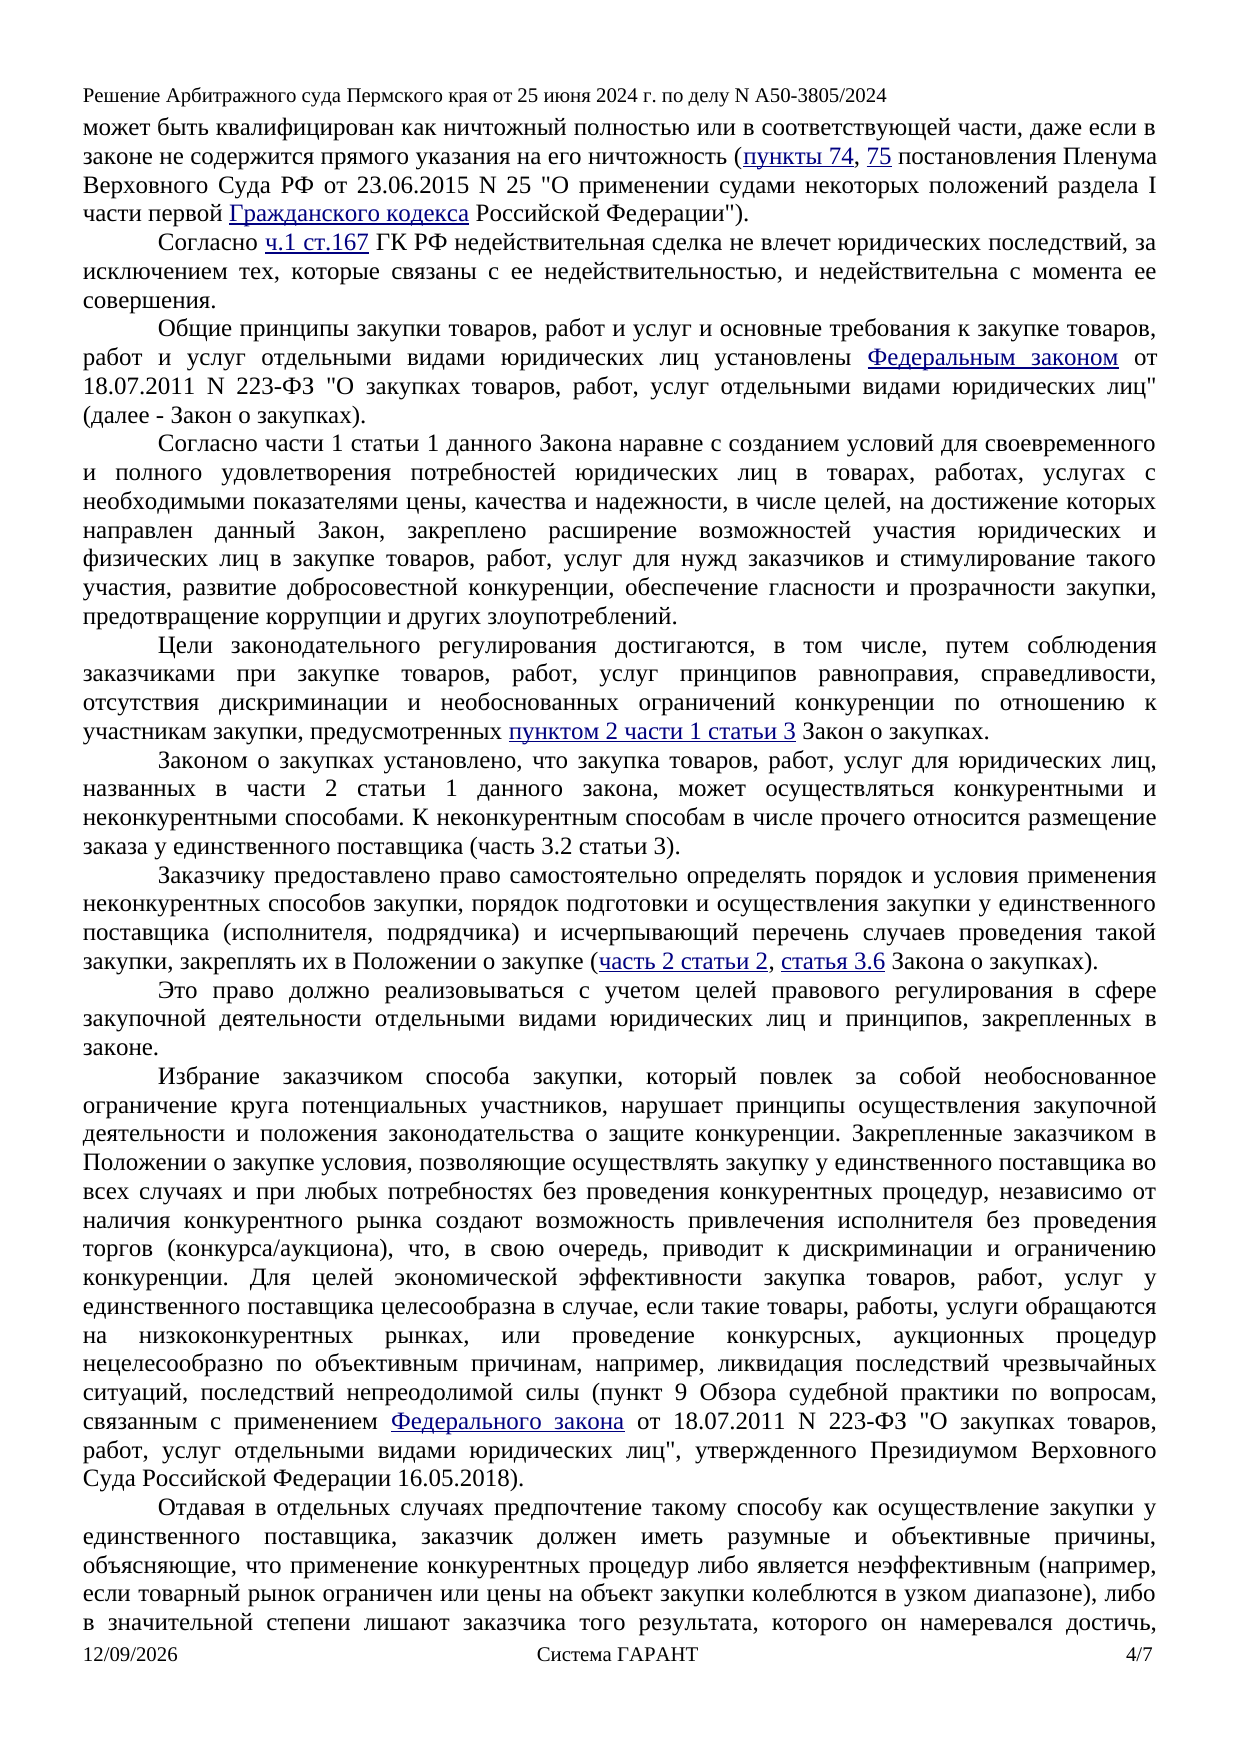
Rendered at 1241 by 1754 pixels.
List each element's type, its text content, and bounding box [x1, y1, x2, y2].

text Согласно ч.1 ст.167 ГК РФ недействительная сделка не влечет юридических последствий, за исключением тех, которые связаны с ее недействительностью, и недействительна с момента ее совершения. [83, 227, 1157, 313]
text Избрание заказчиком способа закупки, который повлек за собой необоснованное ограничение круга потенциальных участников, нарушает принципы осуществления закупочной деятельности и положения законодательства о защите конкуренции. Закрепленные заказчиком в Положении о закупке условия, позволяющие осуществлять закупку у единственного поставщика во всех случаях и при любых потребностях без проведения конкурентных процедур, независимо от наличия конкурентного рынка создают возможность привлечения исполнителя без проведения торгов (конкурса/аукциона), что, в свою очередь, приводит к дискриминации и ограничению конкуренции. Для целей экономической эффективности закупка товаров, работ, услуг у единственного поставщика целесообразна в случае, если такие товары, работы, услуги обращаются на низкоконкурентных рынках, или проведение конкурсных, аукционных процедур нецелесообразно по объективным причинам, например, ликвидация последствий чрезвычайных ситуаций, последствий непреодолимой силы (пункт 9 Обзора судебной практики по вопросам, связанным с применением Федерального закона от 18.07.2011 N 223-ФЗ "О закупках товаров, работ, услуг отдельными видами юридических лиц", утвержденного Президиумом Верховного Суда Российской Федерации 16.05.2018). [83, 1061, 1157, 1492]
text Это право должно реализовываться с учетом целей правового регулирования в сфере закупочной деятельности отдельными видами юридических лиц и принципов, закрепленных в законе. [83, 975, 1157, 1061]
text Заказчику предоставлено право самостоятельно определять порядок и условия применения неконкурентных способов закупки, порядок подготовки и осуществления закупки у единственного поставщика (исполнителя, подрядчика) и исчерпывающий перечень случаев проведения такой закупки, закреплять их в Положении о закупке (часть 2 статьи 2, статья 3.6 Закона о закупках). [83, 860, 1157, 975]
text Отдавая в отдельных случаях предпочтение такому способу как осуществление закупки у единственного поставщика, заказчик должен иметь разумные и объективные причины, объясняющие, что применение конкурентных процедур либо является неэффективным (например, если товарный рынок ограничен или цены на объект закупки колеблются в узком диапазоне), либо в значительной степени лишают заказчика того результата, которого он намеревался достичь, [83, 1492, 1157, 1636]
text Законом о закупках установлено, что закупка товаров, работ, услуг для юридических лиц, названных в части 2 статьи 1 данного закона, может осуществляться конкурентными и неконкурентными способами. К неконкурентным способам в числе прочего относится размещение заказа у единственного поставщика (часть 3.2 статьи 3). [83, 745, 1157, 860]
text Согласно части 1 статьи 1 данного Закона наравне с созданием условий для своевременного и полного удовлетворения потребностей юридических лиц в товарах, работах, услугах с необходимыми показателями цены, качества и надежности, в числе целей, на достижение которых направлен данный Закон, закреплено расширение возможностей участия юридических и физических лиц в закупке товаров, работ, услуг для нужд заказчиков и стимулирование такого участия, развитие добросовестной конкуренции, обеспечение гласности и прозрачности закупки, предотвращение коррупции и других злоупотреблений. [83, 428, 1157, 630]
text может быть квалифицирован как ничтожный полностью или в соответствующей части, даже если в законе не содержится прямого указания на его ничтожность (пункты 74, 75 постановления Пленума Верховного Суда РФ от 23.06.2015 N 25 "О применении судами некоторых положений раздела I части первой Гражданского кодекса Российской Федерации"). [83, 112, 1157, 227]
text Цели законодательного регулирования достигаются, в том числе, путем соблюдения заказчиками при закупке товаров, работ, услуг принципов равноправия, справедливости, отсутствия дискриминации и необоснованных ограничений конкуренции по отношению к участникам закупки, предусмотренных пунктом 2 части 1 статьи 3 Закон о закупках. [83, 630, 1157, 745]
text Общие принципы закупки товаров, работ и услуг и основные требования к закупке товаров, работ и услуг отдельными видами юридических лиц установлены Федеральным законом от 18.07.2011 N 223-ФЗ "О закупках товаров, работ, услуг отдельными видами юридических лиц" (далее - Закон о закупках). [83, 313, 1157, 428]
